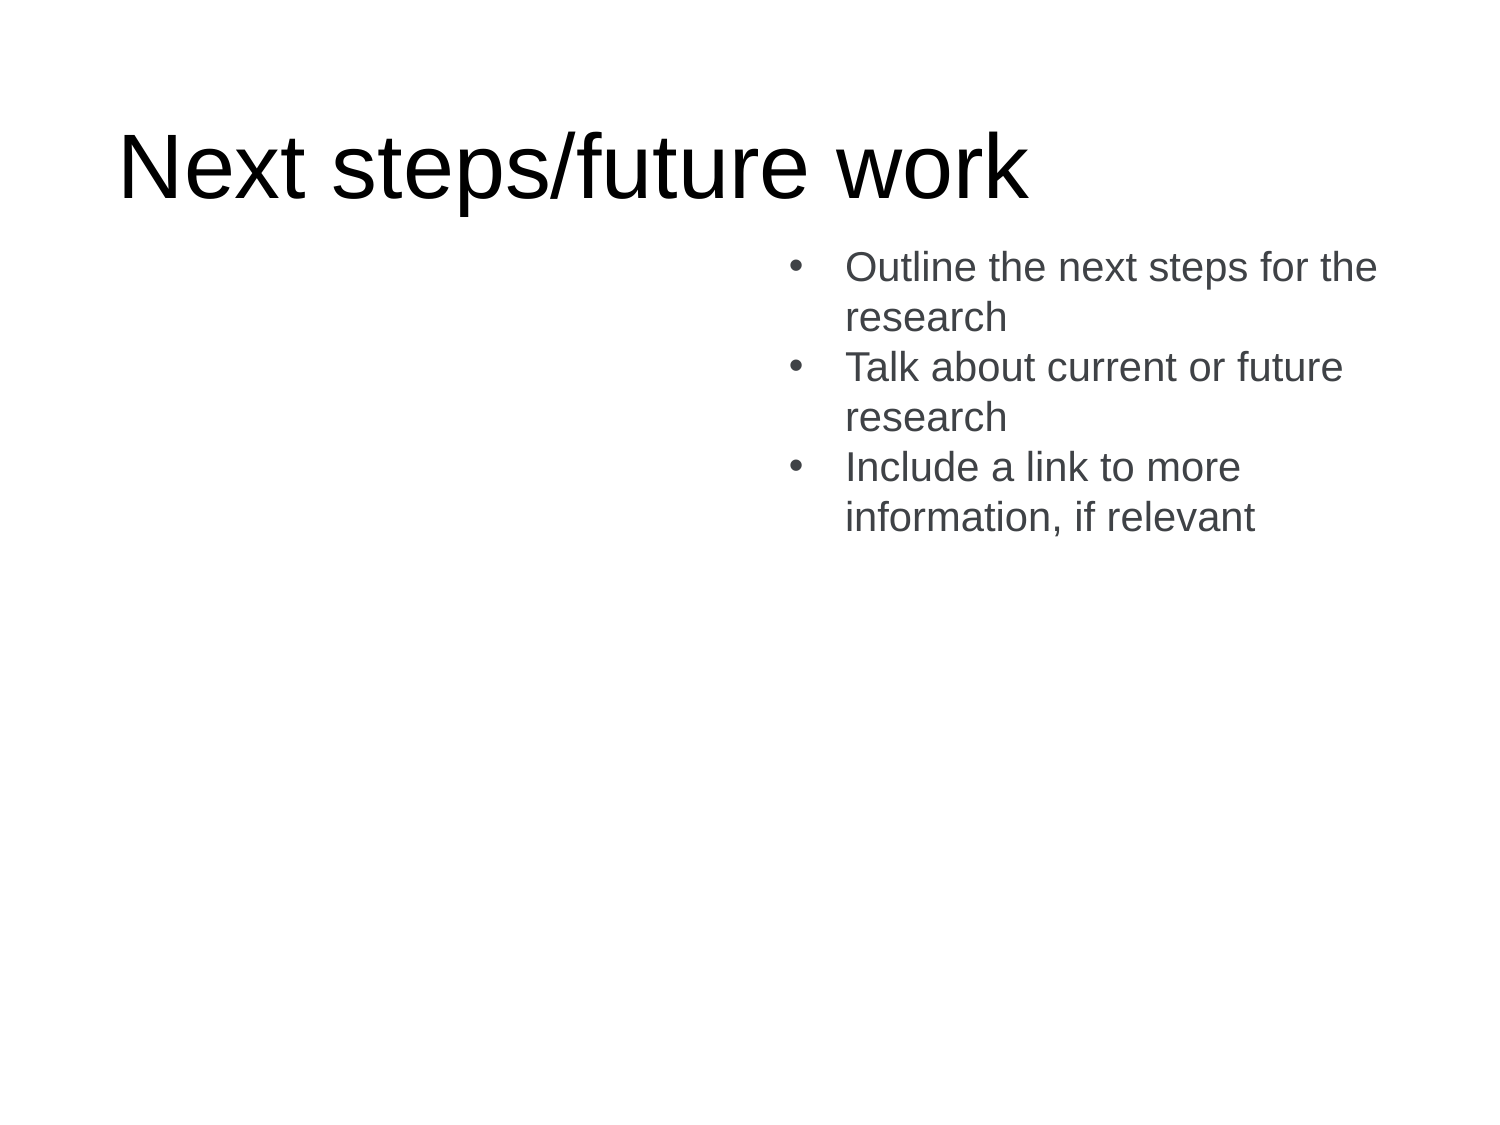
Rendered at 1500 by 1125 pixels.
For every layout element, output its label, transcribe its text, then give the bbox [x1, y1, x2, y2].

text_box Next steps/future work [103, 59, 1397, 278]
text_box Outline the next steps for the research Talk about current or future research Include a link to more information, if relevant [773, 232, 1425, 548]
